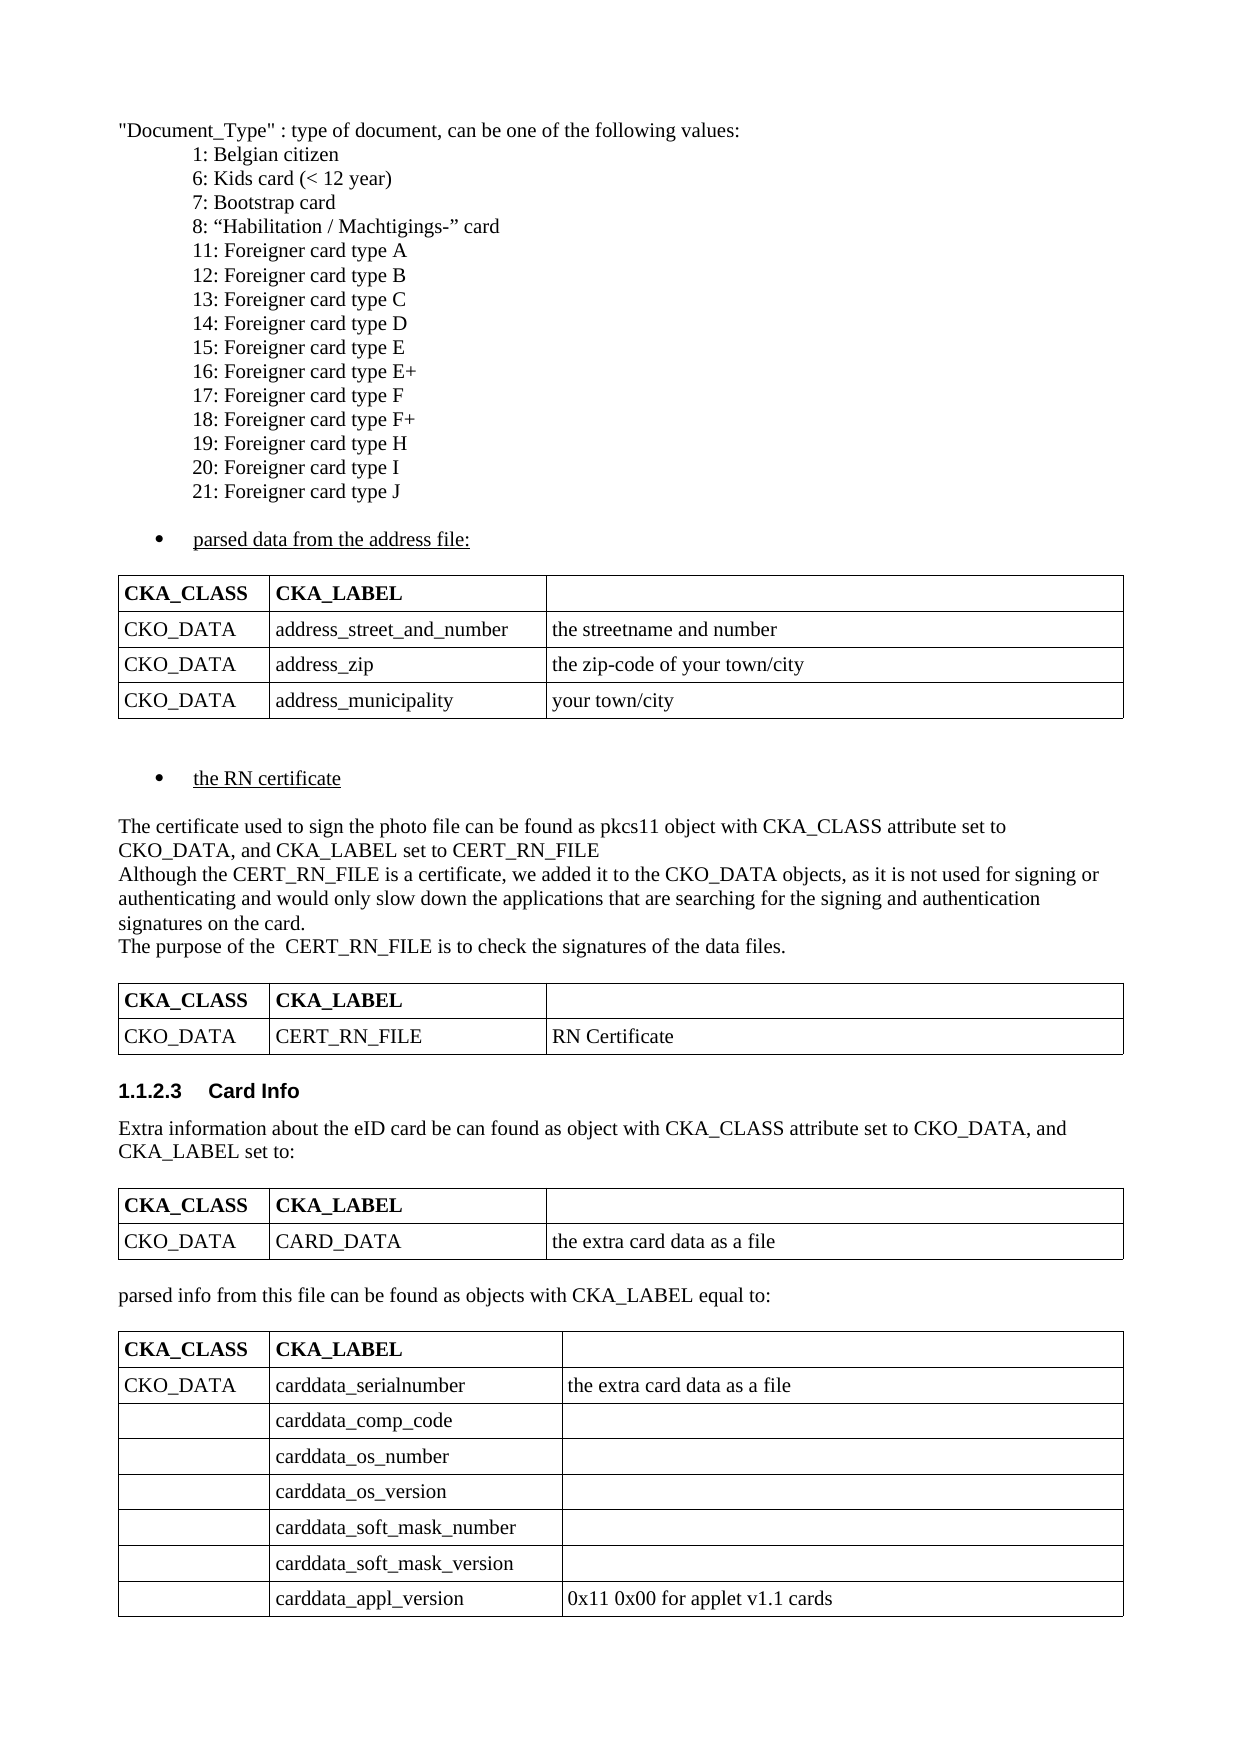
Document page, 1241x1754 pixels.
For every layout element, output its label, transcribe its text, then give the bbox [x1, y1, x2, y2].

table_cell carddata_os_number [270, 1439, 562, 1474]
text 13: Foreigner card type C [118, 287, 1122, 311]
text The certificate used to sign the photo file can be found as pkcs11 object with CKA_CLASS attribute set to CKO_DATA, and CKA_LABEL set to CERT_RN_FILE [118, 814, 1122, 862]
text 6: Kids card (< 12 year) [118, 166, 1122, 190]
table_cell [119, 1439, 269, 1474]
table_header CKA_CLASS [119, 1189, 269, 1223]
text 21: Foreigner card type J [118, 479, 1122, 503]
table_cell [563, 1510, 1123, 1545]
table_cell RN Certificate [547, 1019, 1123, 1054]
table_cell [119, 1546, 269, 1581]
table_header CKA_LABEL [270, 576, 546, 611]
table_header CKA_LABEL [270, 1189, 546, 1223]
table_header [547, 576, 1123, 611]
table_cell your town/city [547, 683, 1123, 718]
text 1: Belgian citizen [118, 142, 1122, 166]
text 17: Foreigner card type F [118, 383, 1122, 407]
text 12: Foreigner card type B [118, 262, 1122, 287]
table_cell [119, 1510, 269, 1545]
table_cell the extra card data as a file [547, 1224, 1123, 1259]
text Although the CERT_RN_FILE is a certificate, we added it to the CKO_DATA objects, as it is not used for signing or authenticating and would only slow down the applications that are searching for the signing and authentication signatures on the card. [118, 862, 1122, 934]
text The purpose of the CERT_RN_FILE is to check the signatures of the data files. [118, 934, 1122, 958]
text 14: Foreigner card type D [118, 311, 1122, 335]
table_cell carddata_appl_version [270, 1582, 562, 1616]
text parsed info from this file can be found as objects with CKA_LABEL equal to: [118, 1283, 1122, 1307]
table_cell CKO_DATA [119, 1019, 269, 1054]
table_header CKA_LABEL [270, 984, 546, 1018]
table_cell the streetname and number [547, 612, 1123, 647]
text 11: Foreigner card type A [118, 238, 1122, 262]
text 19: Foreigner card type H [118, 431, 1122, 455]
table_cell [563, 1475, 1123, 1509]
subtitle Card Info [118, 1079, 1122, 1103]
table_cell [119, 1404, 269, 1438]
table_header CKA_CLASS [119, 984, 269, 1018]
table_cell [563, 1546, 1123, 1581]
text 18: Foreigner card type F+ [118, 407, 1122, 431]
table_cell carddata_os_version [270, 1475, 562, 1509]
table_header [547, 1189, 1123, 1223]
table_cell address_street_and_number [270, 612, 546, 647]
table_cell the zip-code of your town/city [547, 648, 1123, 682]
table_cell carddata_soft_mask_version [270, 1546, 562, 1581]
text 15: Foreigner card type E [118, 335, 1122, 359]
text 20: Foreigner card type I [118, 455, 1122, 479]
table_cell address_municipality [270, 683, 546, 718]
table_header [563, 1332, 1123, 1367]
list the RN certificate [156, 766, 1122, 790]
table_cell CKO_DATA [119, 1224, 269, 1259]
table_cell [119, 1582, 269, 1616]
table_cell the extra card data as a file [563, 1368, 1123, 1402]
table_cell CKO_DATA [119, 1368, 269, 1402]
text 8: “Habilitation / Machtigings-” card [118, 214, 1122, 238]
text 16: Foreigner card type E+ [118, 359, 1122, 383]
table_cell CKO_DATA [119, 612, 269, 647]
table_cell [119, 1475, 269, 1509]
table_cell [563, 1404, 1123, 1438]
table_cell CKO_DATA [119, 683, 269, 718]
table_cell CARD_DATA [270, 1224, 546, 1259]
text "Document_Type" : type of document, can be one of the following values: [118, 118, 1122, 142]
table_cell CKO_DATA [119, 648, 269, 682]
table_header CKA_LABEL [270, 1332, 562, 1367]
list parsed data from the address file: [156, 527, 1122, 551]
text Extra information about the eID card be can found as object with CKA_CLASS attribute set to CKO_DATA, and CKA_LABEL set to: [118, 1115, 1122, 1163]
table_cell carddata_serialnumber [270, 1368, 562, 1402]
table_header CKA_CLASS [119, 576, 269, 611]
table_cell 0x11 0x00 for applet v1.1 cards [563, 1582, 1123, 1616]
table_cell carddata_soft_mask_number [270, 1510, 562, 1545]
table_cell address_zip [270, 648, 546, 682]
table_cell CERT_RN_FILE [270, 1019, 546, 1054]
text 7: Bootstrap card [118, 190, 1122, 214]
table_cell [563, 1439, 1123, 1474]
table_header CKA_CLASS [119, 1332, 269, 1367]
table_header [547, 984, 1123, 1018]
table_cell carddata_comp_code [270, 1404, 562, 1438]
